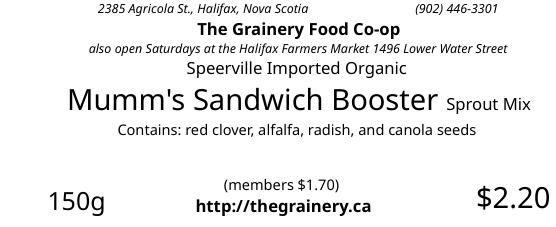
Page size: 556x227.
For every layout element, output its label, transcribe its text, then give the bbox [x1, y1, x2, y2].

table_header 2385 Agricola St., Halifax, Nova Scotia (902) 446-3301 The Grainery Food Co-op also open Saturdays at the Halifax Farmers Market 1496 Lower Water Street [47, 0, 550, 57]
table_cell $2.20 [415, 175, 550, 217]
table_cell Speerville Imported Organic Mumm's Sandwich Booster Sprout Mix Contains: red clover, alfalfa, radish, and canola seeds [47, 57, 550, 175]
table_cell (members $1.70) http://thegrainery.ca [151, 175, 415, 217]
table_cell 150g [47, 175, 151, 217]
